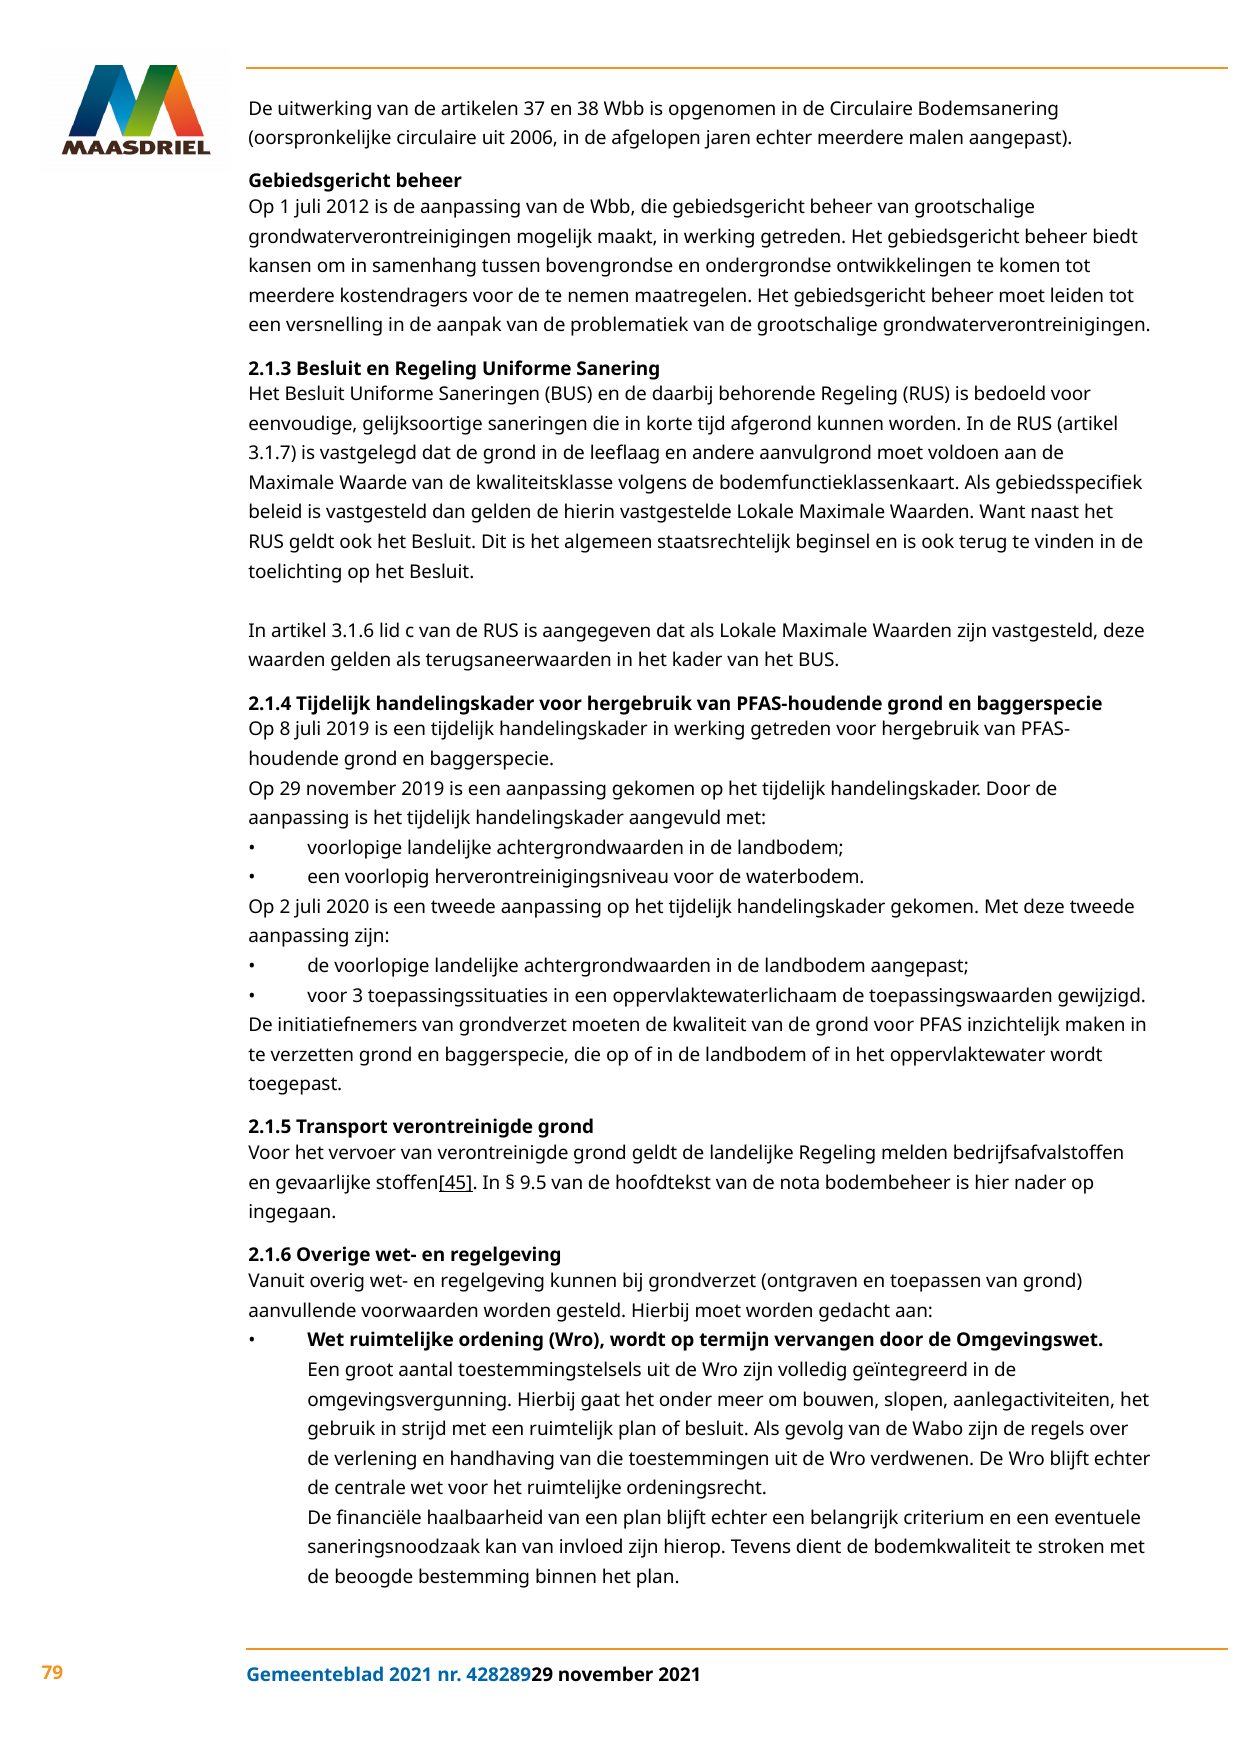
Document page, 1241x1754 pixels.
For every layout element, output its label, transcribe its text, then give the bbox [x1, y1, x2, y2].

list een voorlopig herverontreinigingsniveau voor de waterbodem. [248, 863, 1152, 889]
text Op 8 juli 2019 is een tijdelijk handelingskader in werking getreden voor hergebruik van PFAS-houdende grond en baggerspecie. [248, 716, 1152, 771]
picture [41, 47, 231, 172]
text 2.1.6 Overige wet- en regelgeving [248, 1242, 1152, 1267]
list de voorlopige landelijke achtergrondwaarden in de landbodem aangepast; [248, 952, 1152, 978]
list voorlopige landelijke achtergrondwaarden in de landbodem; [248, 834, 1152, 859]
list Wet ruimtelijke ordening (Wro), wordt op termijn vervangen door de Omgevingswet. [248, 1327, 1152, 1352]
text Gebiedsgericht beheer [248, 167, 1152, 193]
text 2.1.3 Besluit en Regeling Uniforme Sanering [248, 355, 1152, 380]
text De uitwerking van de artikelen 37 en 38 Wbb is opgenomen in de Circulaire Bodemsanering (oorspronkelijke circulaire uit 2006, in de afgelopen jaren echter meerdere malen aangepast). [248, 95, 1152, 150]
text Vanuit overig wet- en regelgeving kunnen bij grondverzet (ontgraven en toepassen van grond) aanvullende voorwaarden worden gesteld. Hierbij moet worden gedacht aan: [248, 1267, 1152, 1323]
text Op 29 november 2019 is een aanpassing gekomen op het tijdelijk handelingskader. Door de aanpassing is het tijdelijk handelingskader aangevuld met: [248, 775, 1152, 830]
text 2.1.4 Tijdelijk handelingskader voor hergebruik van PFAS-houdende grond en baggerspecie [248, 690, 1152, 716]
text In artikel 3.1.6 lid c van de RUS is aangegeven dat als Lokale Maximale Waarden zijn vastgesteld, deze waarden gelden als terugsaneerwaarden in het kader van het BUS. [248, 617, 1152, 672]
text 2.1.5 Transport verontreinigde grond [248, 1114, 1152, 1139]
list Een groot aantal toestemmingstelsels uit de Wro zijn volledig geïntegreerd in de omgevingsvergunning. Hierbij gaat het onder meer om bouwen, slopen, aanlegactiviteiten, het gebruik in strijd met een ruimtelijk plan of besluit. Als gevolg van de Wabo zijn de regels over de verlening en handhaving van die toestemmingen uit de Wro verdwenen. De Wro blijft echter de centrale wet voor het ruimtelijke ordeningsrecht. [248, 1356, 1152, 1500]
list De financiële haalbaarheid van een plan blijft echter een belangrijk criterium en een eventuele saneringsnoodzaak kan van invloed zijn hierop. Tevens dient de bodemkwaliteit te stroken met de beoogde bestemming binnen het plan. [248, 1504, 1152, 1589]
text Op 2 juli 2020 is een tweede aanpassing op het tijdelijk handelingskader gekomen. Met deze tweede aanpassing zijn: [248, 893, 1152, 948]
text Op 1 juli 2012 is de aanpassing van de Wbb, die gebiedsgericht beheer van grootschalige grondwaterverontreinigingen mogelijk maakt, in werking getreden. Het gebiedsgericht beheer biedt kansen om in samenhang tussen bovengrondse en ondergrondse ontwikkelingen te komen tot meerdere kostendragers voor de te nemen maatregelen. Het gebiedsgericht beheer moet leiden tot een versnelling in de aanpak van de problematiek van de grootschalige grondwaterverontreinigingen. [248, 193, 1152, 337]
text Het Besluit Uniforme Saneringen (BUS) en de daarbij behorende Regeling (RUS) is bedoeld voor eenvoudige, gelijksoortige saneringen die in korte tijd afgerond kunnen worden. In de RUS (artikel 3.1.7) is vastgelegd dat de grond in de leeflaag en andere aanvulgrond moet voldoen aan de Maximale Waarde van de kwaliteitsklasse volgens de bodemfunctieklassenkaart. Als gebiedsspecifiek beleid is vastgesteld dan gelden de hierin vastgestelde Lokale Maximale Waarden. Want naast het RUS geldt ook het Besluit. Dit is het algemeen staatsrechtelijk beginsel en is ook terug te vinden in de toelichting op het Besluit. [248, 380, 1152, 584]
text Voor het vervoer van verontreinigde grond geldt de landelijke Regeling melden bedrijfsafvalstoffen en gevaarlijke stoffen[45]. In § 9.5 van de hoofdtekst van de nota bodembeheer is hier nader op ingegaan. [248, 1139, 1152, 1224]
list voor 3 toepassingssituaties in een oppervlaktewaterlichaam de toepassingswaarden gewijzigd. [248, 982, 1152, 1007]
text De initiatiefnemers van grondverzet moeten de kwaliteit van de grond voor PFAS inzichtelijk maken in te verzetten grond en baggerspecie, die op of in de landbodem of in het oppervlaktewater wordt toegepast. [248, 1011, 1152, 1096]
